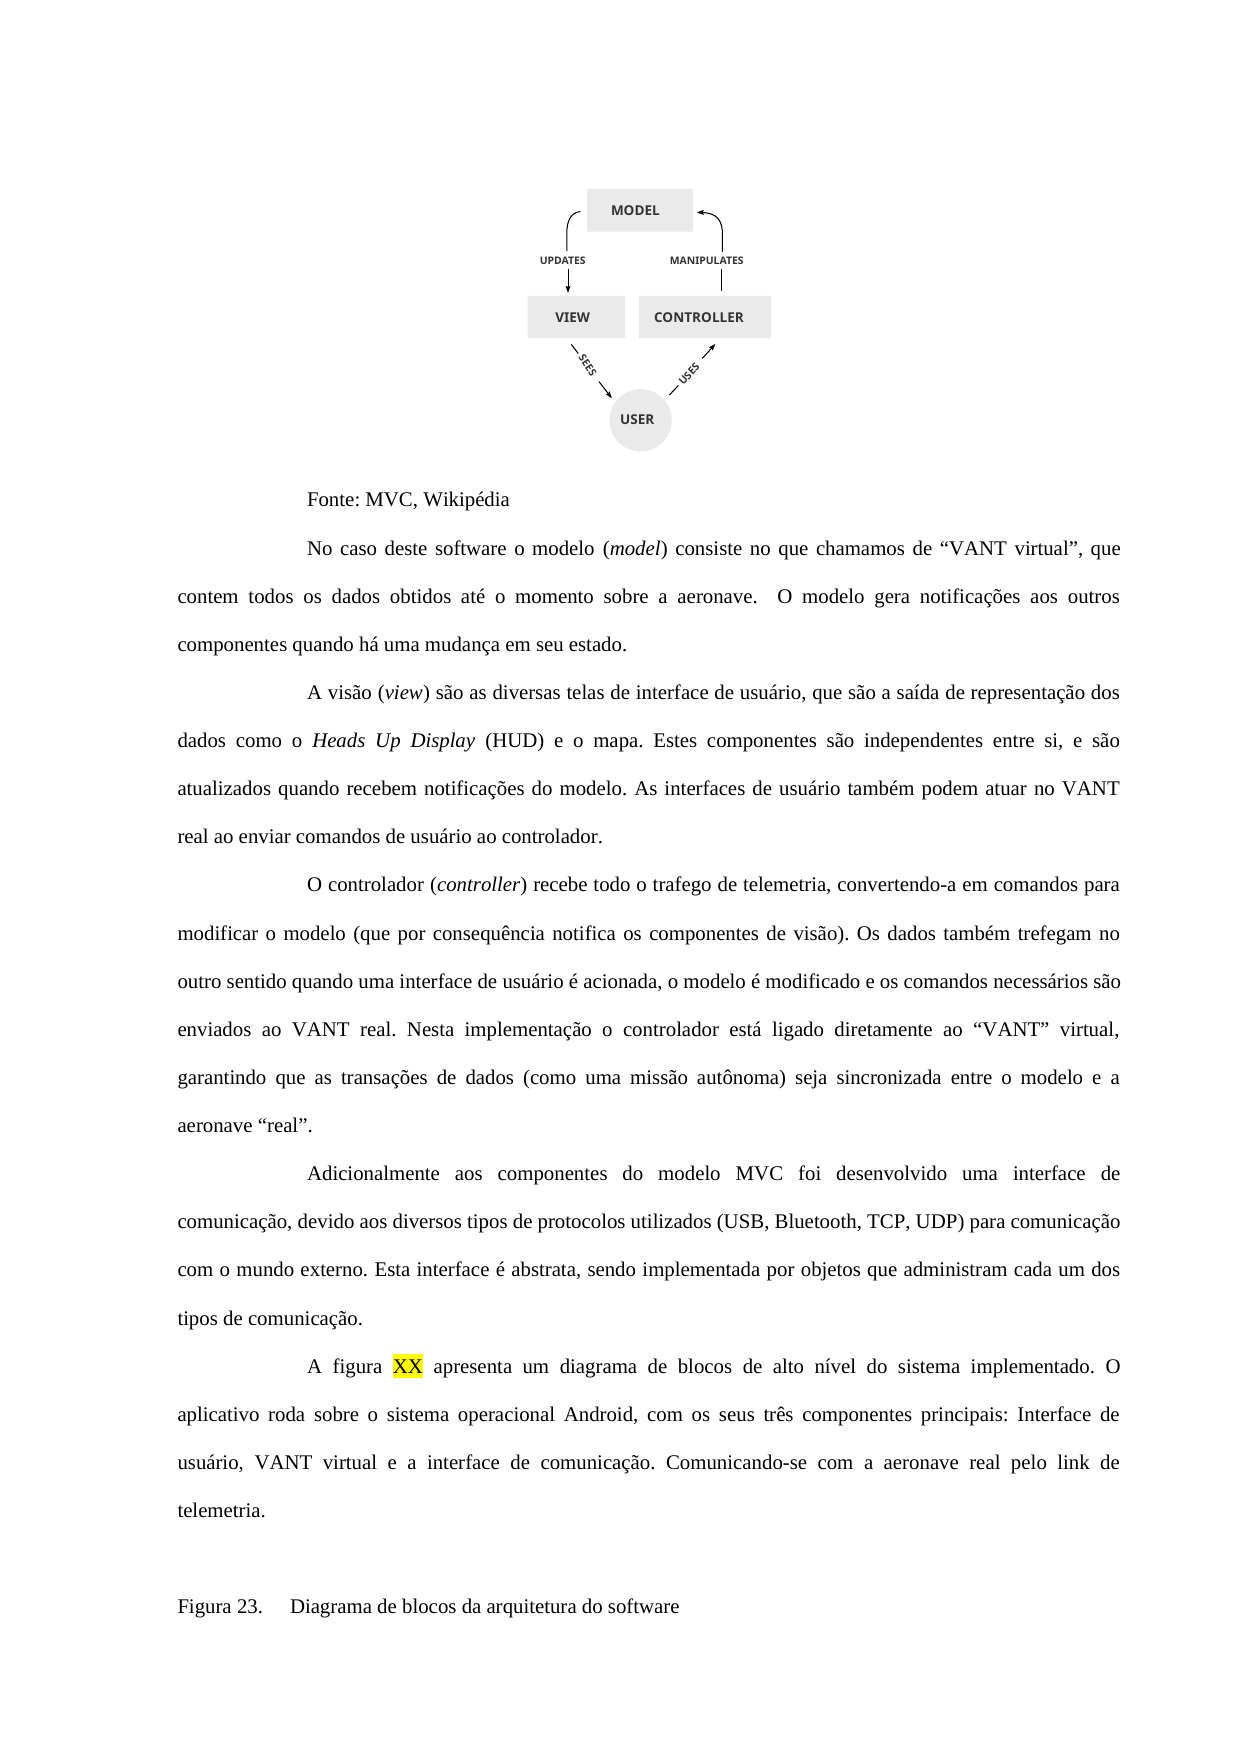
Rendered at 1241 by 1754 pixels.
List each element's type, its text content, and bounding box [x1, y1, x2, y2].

text O controlador (controller) recebe todo o trafego de telemetria, convertendo-a em comandos para modificar o modelo (que por consequência notifica os componentes de visão). Os dados também trefegam no outro sentido quando uma interface de usuário é acionada, o modelo é modificado e os comandos necessários são enviados ao VANT real. Nesta implementação o controlador está ligado diretamente ao “VANT” virtual, garantindo que as transações de dados (como uma missão autônoma) seja sincronizada entre o modelo e a aeronave “real”. [177, 872, 1121, 1137]
text A visão (view) são as diversas telas de interface de usuário, que são a saída de representação dos dados como o Heads Up Display (HUD) e o mapa. Estes componentes são independentes entre si, e são atualizados quando recebem notificações do modelo. As interfaces de usuário também podem atuar no VANT real ao enviar comandos de usuário ao controlador. [177, 680, 1121, 848]
text Fonte: MVC, Wikipédia [177, 177, 1121, 511]
text Adicionalmente aos componentes do modelo MVC foi desenvolvido uma interface de comunicação, devido aos diversos tipos de protocolos utilizados (USB, Bluetooth, TCP, UDP) para comunicação com o mundo externo. Esta interface é abstrata, sendo implementada por objetos que administram cada um dos tipos de comunicação. [177, 1161, 1121, 1329]
text No caso deste software o modelo (model) consiste no que chamamos de “VANT virtual”, que contem todos os dados obtidos até o momento sobre a aeronave. O modelo gera notificações aos outros componentes quando há uma mudança em seu estado. [177, 536, 1121, 656]
list Diagrama de blocos da arquitetura do software [177, 1594, 1121, 1618]
text A figura XX apresenta um diagrama de blocos de alto nível do sistema implementado. O aplicativo roda sobre o sistema operacional Android, com os seus três componentes principais: Interface de usuário, VANT virtual e a interface de comunicação. Comunicando-se com a aeronave real pelo link de telemetria. [177, 1354, 1121, 1522]
